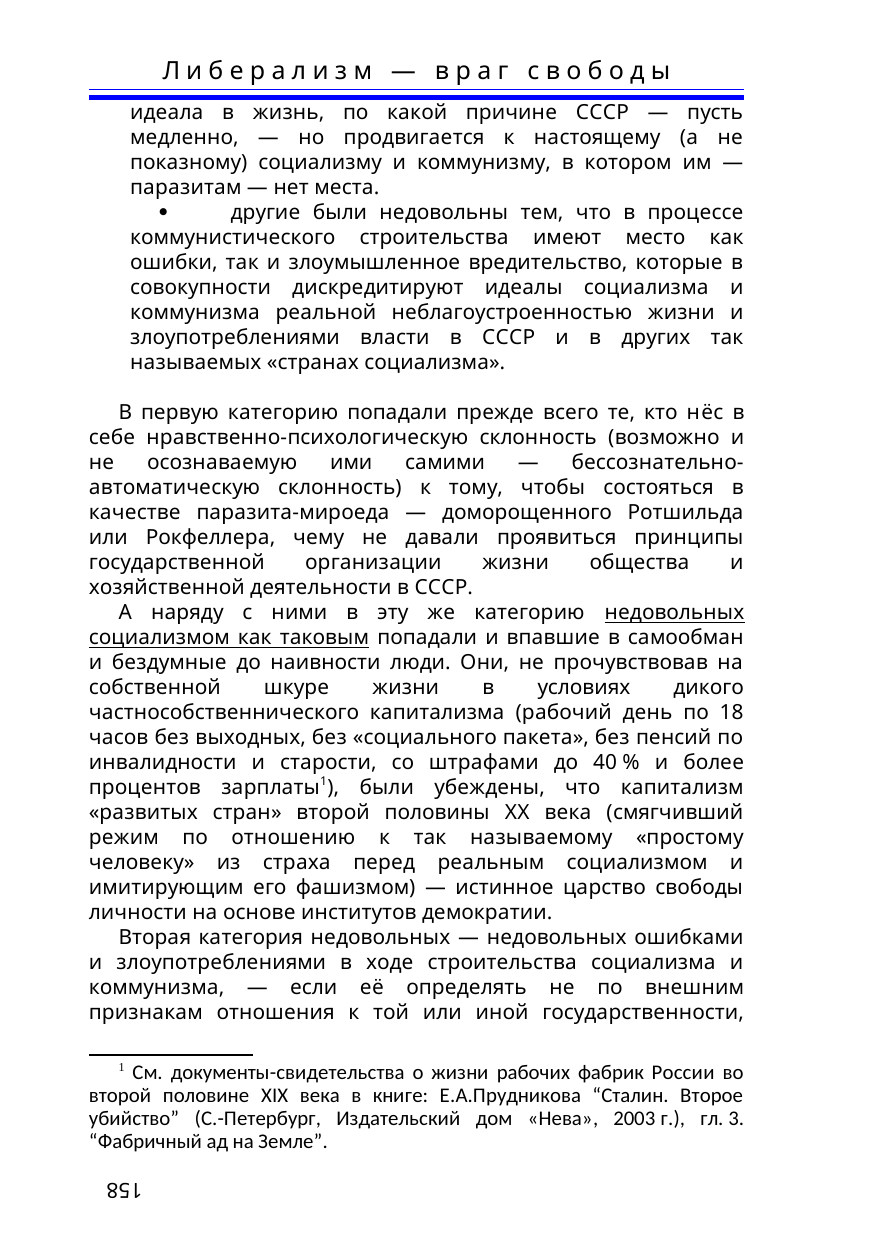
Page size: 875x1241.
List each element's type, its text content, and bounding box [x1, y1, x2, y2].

list идеала в жизнь, по какой причине СССР — пусть медленно, — но продвигается к настоящему (а не показному) социализму и коммунизму, в котором им — паразитам — нет места. [130, 100, 744, 200]
text Вторая категория недовольных — недовольных ошибками и злоупотреблениями в ходе строительства социализма и коммунизма, — если её определять не по внешним признакам отношения к той или иной государственности, [89, 925, 744, 1025]
text См. документы-свидетельства о жизни рабочих фабрик России во второй половине XIX века в книге: Е.А.Прудникова “Сталин. Второе убийство” (С.-Петербург, Издательский дом «Нева», 2003 г.), гл. 3. “Фабричный ад на Земле”. [89, 1061, 744, 1153]
text А наряду с ними в эту же категорию недовольных социализмом как таковым попадали и впавшие в самообман и бездумные до наивности люди. Они, не прочувствовав на собственной шкуре жизни в условиях дикого частнособственнического капитализма (рабочий день по 18 часов без выходных, без «социального пакета», без пенсий по инвалидности и старости, со штрафами до 40 % и более процентов зарплаты), были убеждены, что капитализм «развитых стран» второй половины ХХ века (смягчивший режим по отношению к так называемому «простому человеку» из страха перед реальным социализмом и имитирующим его фашизмом) — истинное царство свободы личности на основе институтов демократии. [89, 600, 744, 925]
text В первую категорию попадали прежде всего те, кто нёс в себе нравственно-психо­логическую склонность (возможно и не осознаваемую ими самими — бессознательно-автоматическую склонность) к тому, чтобы состояться в качестве паразита-мироеда — доморощенного Ротшильда или Рокфеллера, чему не давали проявиться принципы государственной организации жизни общества и хозяйственной деятельности в СССР. [89, 400, 744, 600]
list другие были недовольны тем, что в процессе коммунистического строительства имеют место как ошибки, так и злоумышленное вредительство, которые в совокупности дискредитируют идеалы социализма и коммунизма реальной неблагоустроенностью жизни и злоупотреблениями власти в СССР и в других так называемых «странах социализма». [130, 200, 744, 375]
